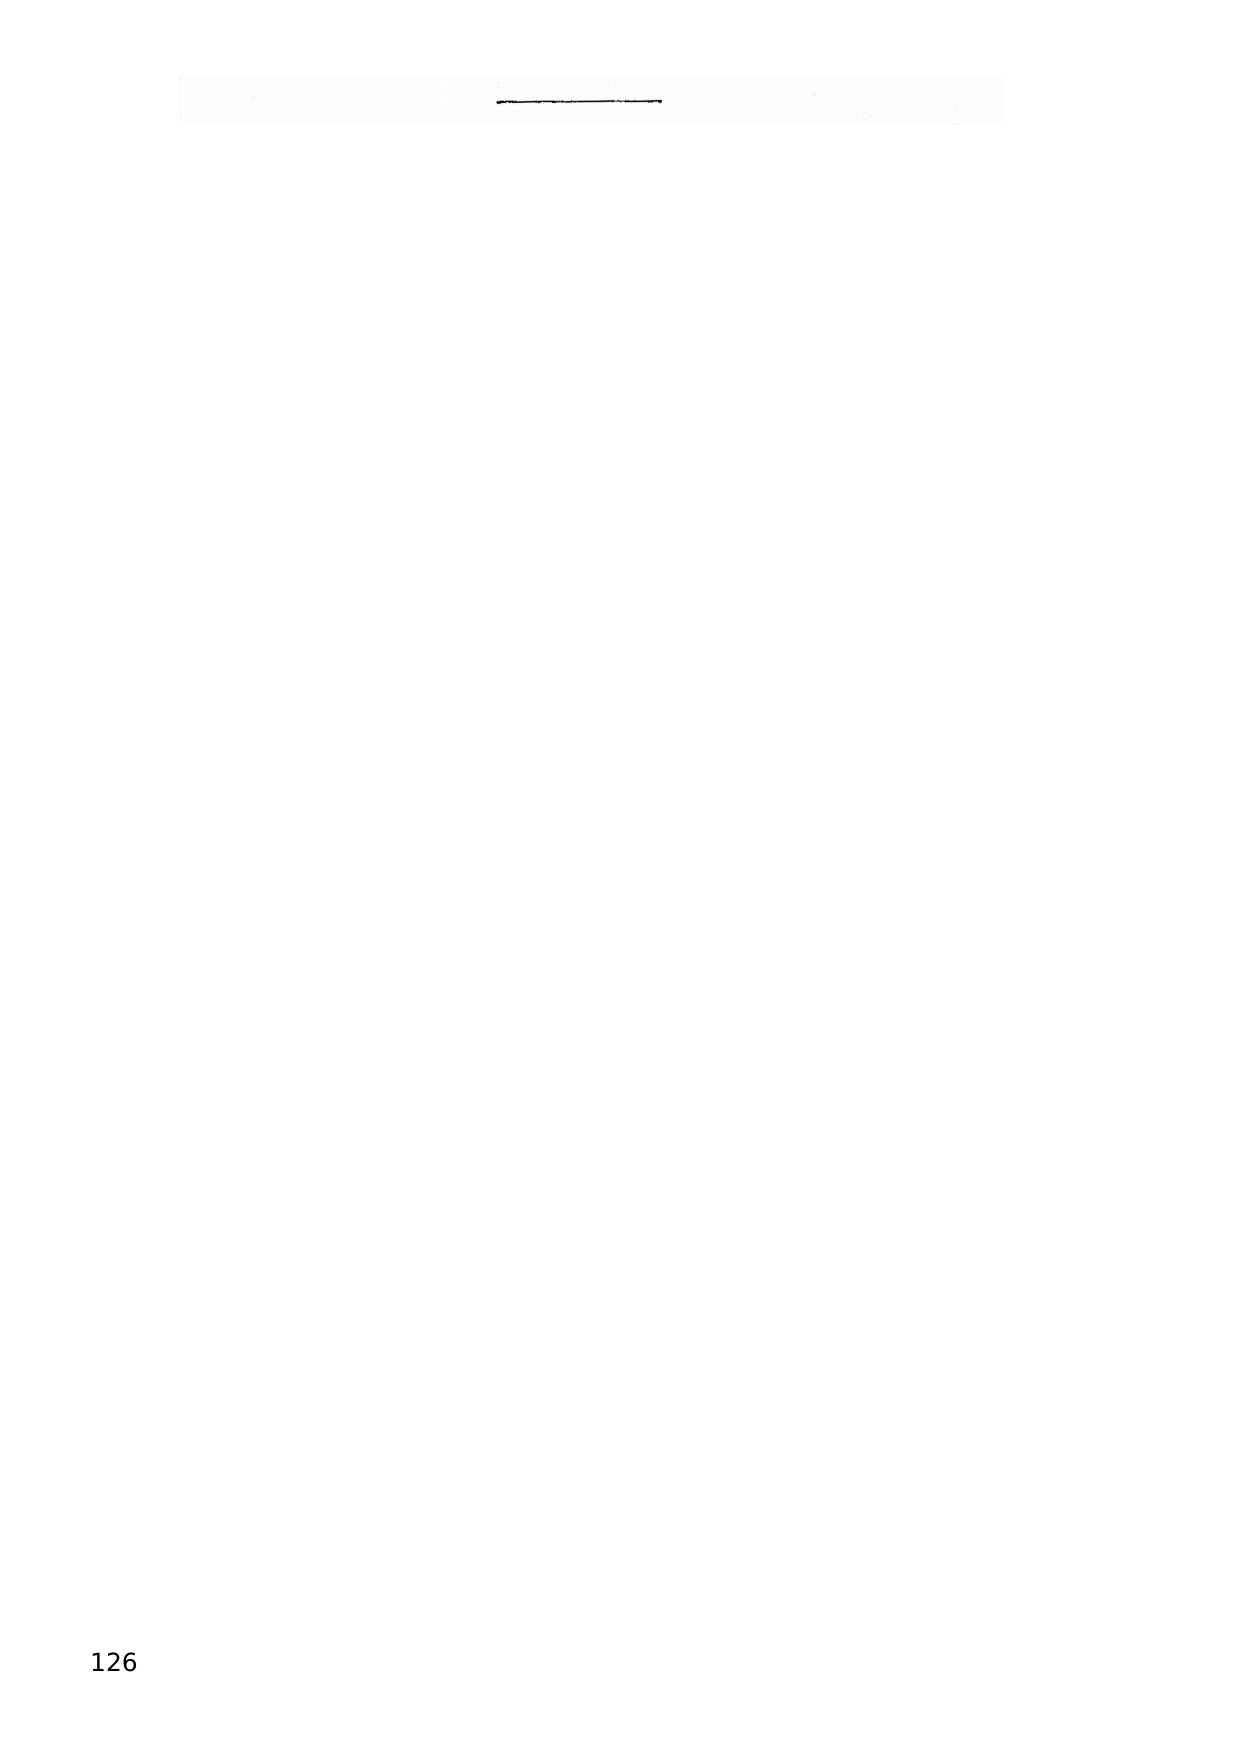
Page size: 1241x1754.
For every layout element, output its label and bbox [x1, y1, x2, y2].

picture [177, 75, 1003, 126]
